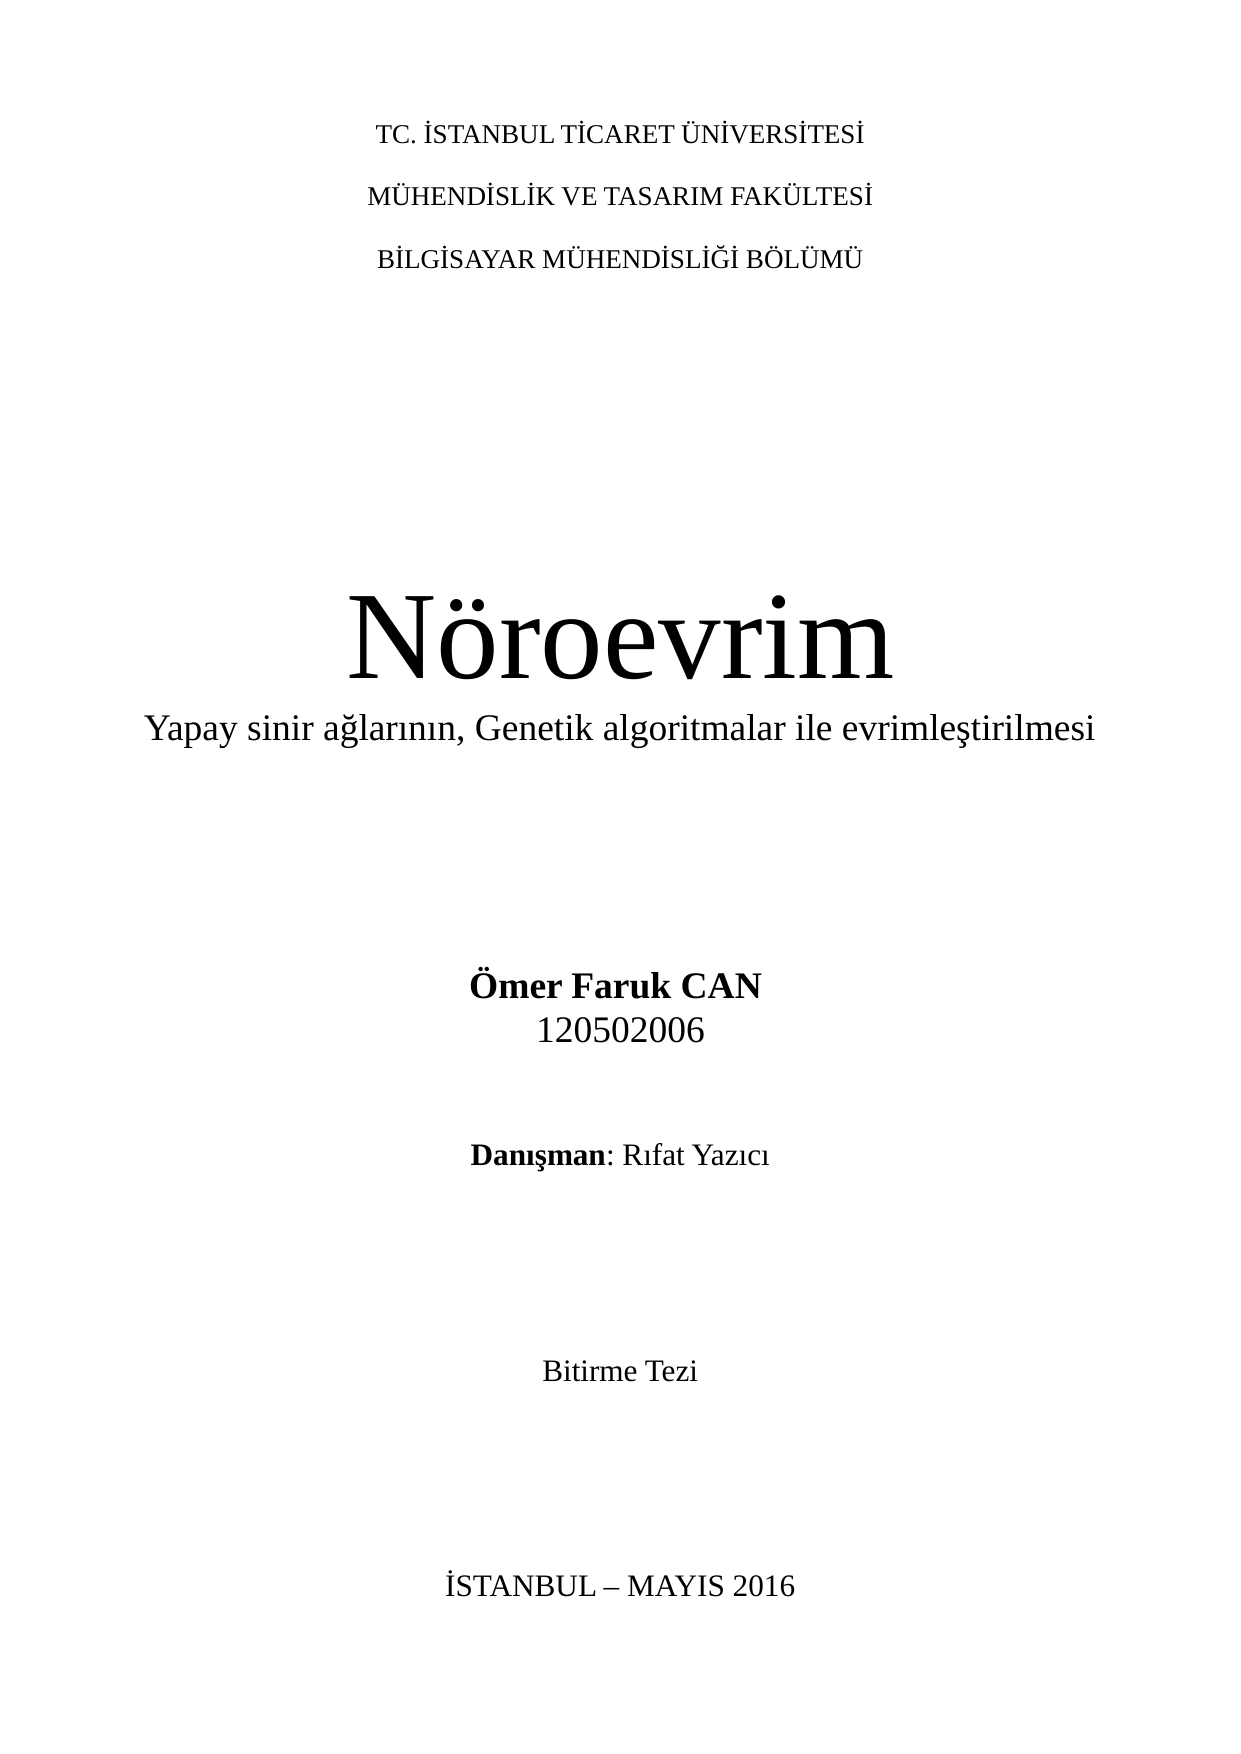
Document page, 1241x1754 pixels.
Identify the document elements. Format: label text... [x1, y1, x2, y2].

text Yapay sinir ağlarının, Genetik algoritmalar ile evrimleştirilmesi [118, 705, 1122, 748]
text TC. İSTANBUL TİCARET ÜNİVERSİTESİ [118, 118, 1122, 149]
text Nöroevrim [118, 561, 1122, 705]
text Bitirme Tezi [118, 1352, 1122, 1388]
text 120502006 [118, 1007, 1122, 1050]
text İSTANBUL – MAYIS 2016 [118, 1568, 1122, 1603]
text Danışman: Rıfat Yazıcı [118, 1136, 1122, 1172]
text BİLGİSAYAR MÜHENDİSLİĞİ BÖLÜMÜ [118, 243, 1122, 274]
text MÜHENDİSLİK VE TASARIM FAKÜLTESİ [118, 180, 1122, 212]
text Ömer Faruk CAN [118, 964, 1122, 1007]
